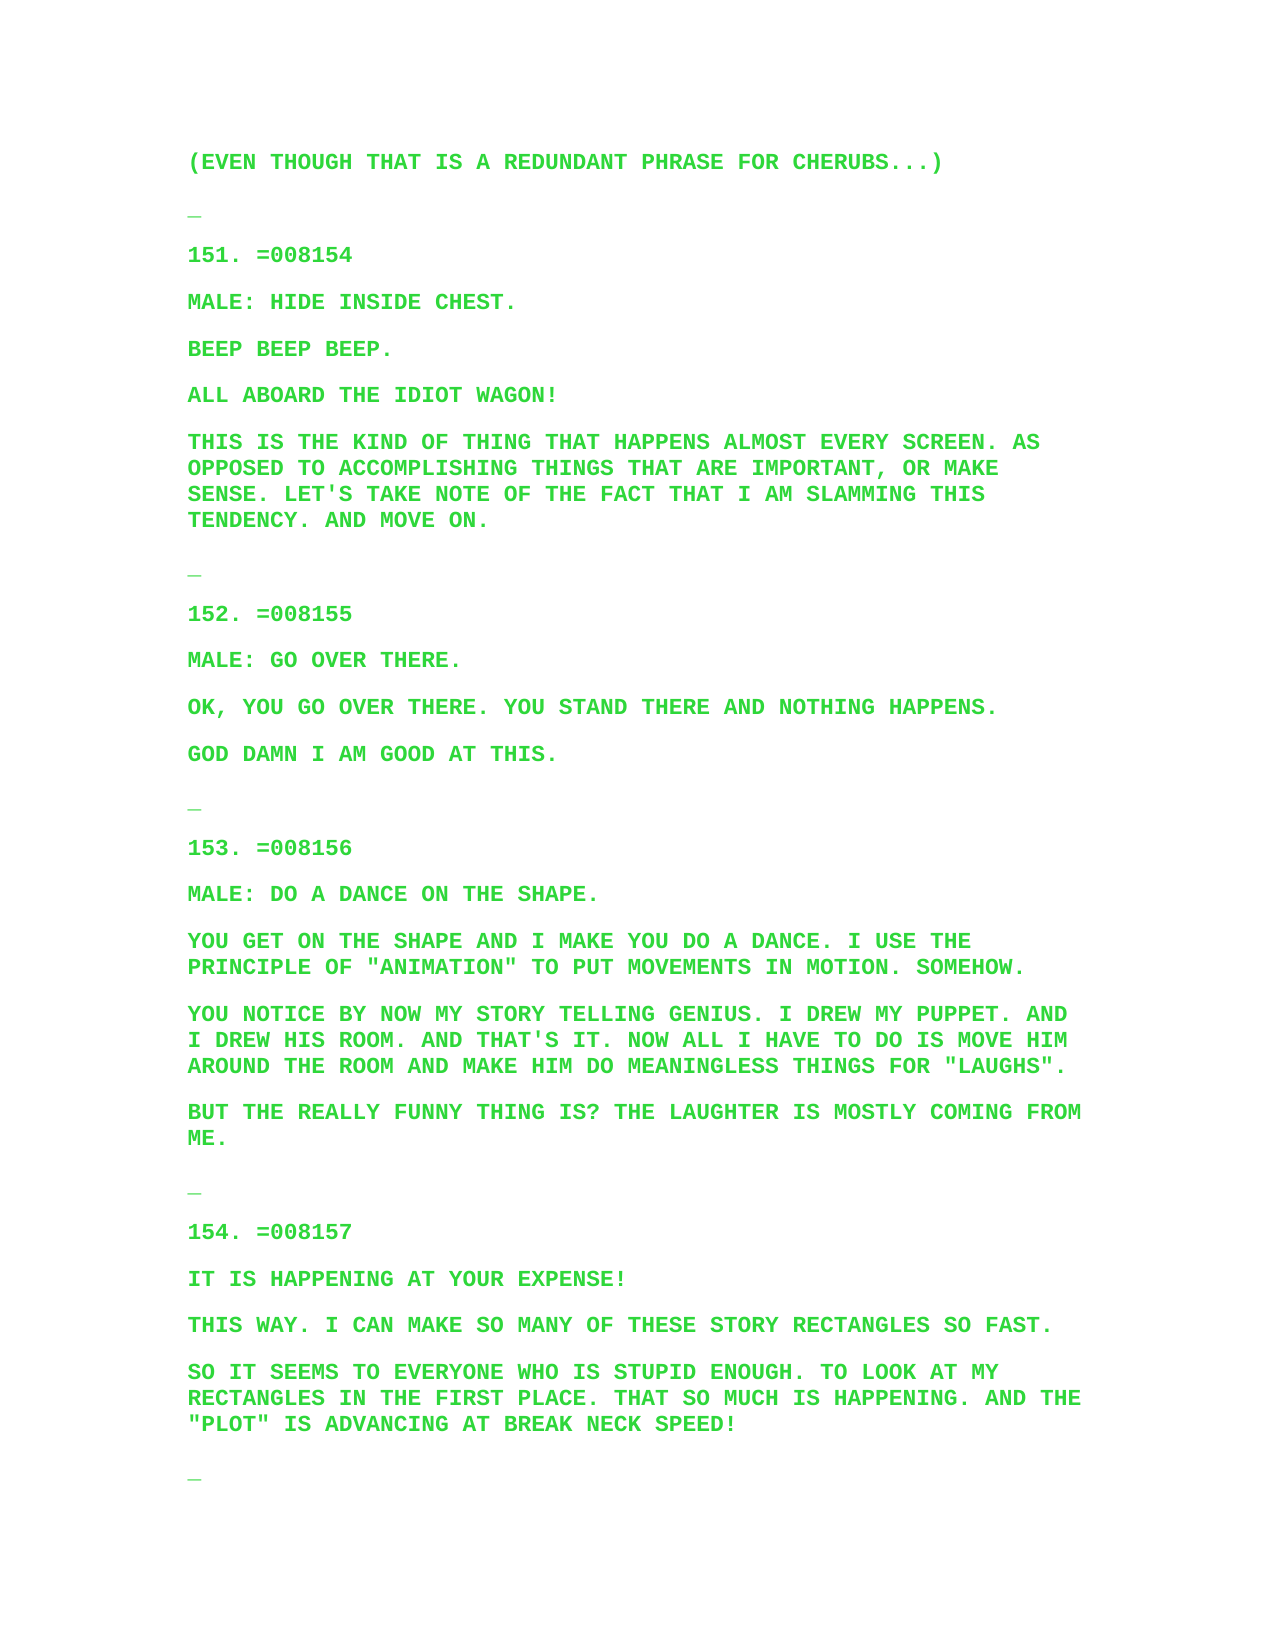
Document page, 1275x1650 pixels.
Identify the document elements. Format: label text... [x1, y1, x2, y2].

text GOD DAMN I AM GOOD AT THIS. [187, 742, 1087, 768]
text YOU NOTICE BY NOW MY STORY TELLING GENIUS. I DREW MY PUPPET. AND I DREW HIS ROOM. AND THAT'S IT. NOW ALL I HAVE TO DO IS MOVE HIM AROUND THE ROOM AND MAKE HIM DO MEANINGLESS THINGS FOR "LAUGHS". [187, 1002, 1087, 1080]
text 154. =008157 [187, 1220, 1087, 1246]
text YOU GET ON THE SHAPE AND I MAKE YOU DO A DANCE. I USE THE PRINCIPLE OF "ANIMATION" TO PUT MOVEMENTS IN MOTION. SOMEHOW. [187, 929, 1087, 981]
text _ [187, 555, 1087, 581]
text OK, YOU GO OVER THERE. YOU STAND THERE AND NOTHING HAPPENS. [187, 696, 1087, 721]
text _ [187, 789, 1087, 815]
text 151. =008154 [187, 243, 1087, 269]
text SO IT SEEMS TO EVERYONE WHO IS STUPID ENOUGH. TO LOOK AT MY RECTANGLES IN THE FIRST PLACE. THAT SO MUCH IS HAPPENING. AND THE "PLOT" IS ADVANCING AT BREAK NECK SPEED! [187, 1361, 1087, 1438]
text THIS WAY. I CAN MAKE SO MANY OF THESE STORY RECTANGLES SO FAST. [187, 1314, 1087, 1340]
text BEEP BEEP BEEP. [187, 337, 1087, 363]
text BUT THE REALLY FUNNY THING IS? THE LAUGHTER IS MOSTLY COMING FROM ME. [187, 1101, 1087, 1153]
text 152. =008155 [187, 602, 1087, 628]
text _ [187, 1173, 1087, 1199]
text MALE: DO A DANCE ON THE SHAPE. [187, 883, 1087, 908]
text MALE: HIDE INSIDE CHEST. [187, 290, 1087, 316]
text THIS IS THE KIND OF THING THAT HAPPENS ALMOST EVERY SCREEN. AS OPPOSED TO ACCOMPLISHING THINGS THAT ARE IMPORTANT, OR MAKE SENSE. LET'S TAKE NOTE OF THE FACT THAT I AM SLAMMING THIS TENDENCY. AND MOVE ON. [187, 431, 1087, 534]
text MALE: GO OVER THERE. [187, 649, 1087, 675]
text (EVEN THOUGH THAT IS A REDUNDANT PHRASE FOR CHERUBS...) [187, 150, 1087, 176]
text ALL ABOARD THE IDIOT WAGON! [187, 384, 1087, 410]
text _ [187, 1459, 1087, 1485]
text _ [187, 197, 1087, 223]
text 153. =008156 [187, 836, 1087, 862]
text IT IS HAPPENING AT YOUR EXPENSE! [187, 1267, 1087, 1293]
